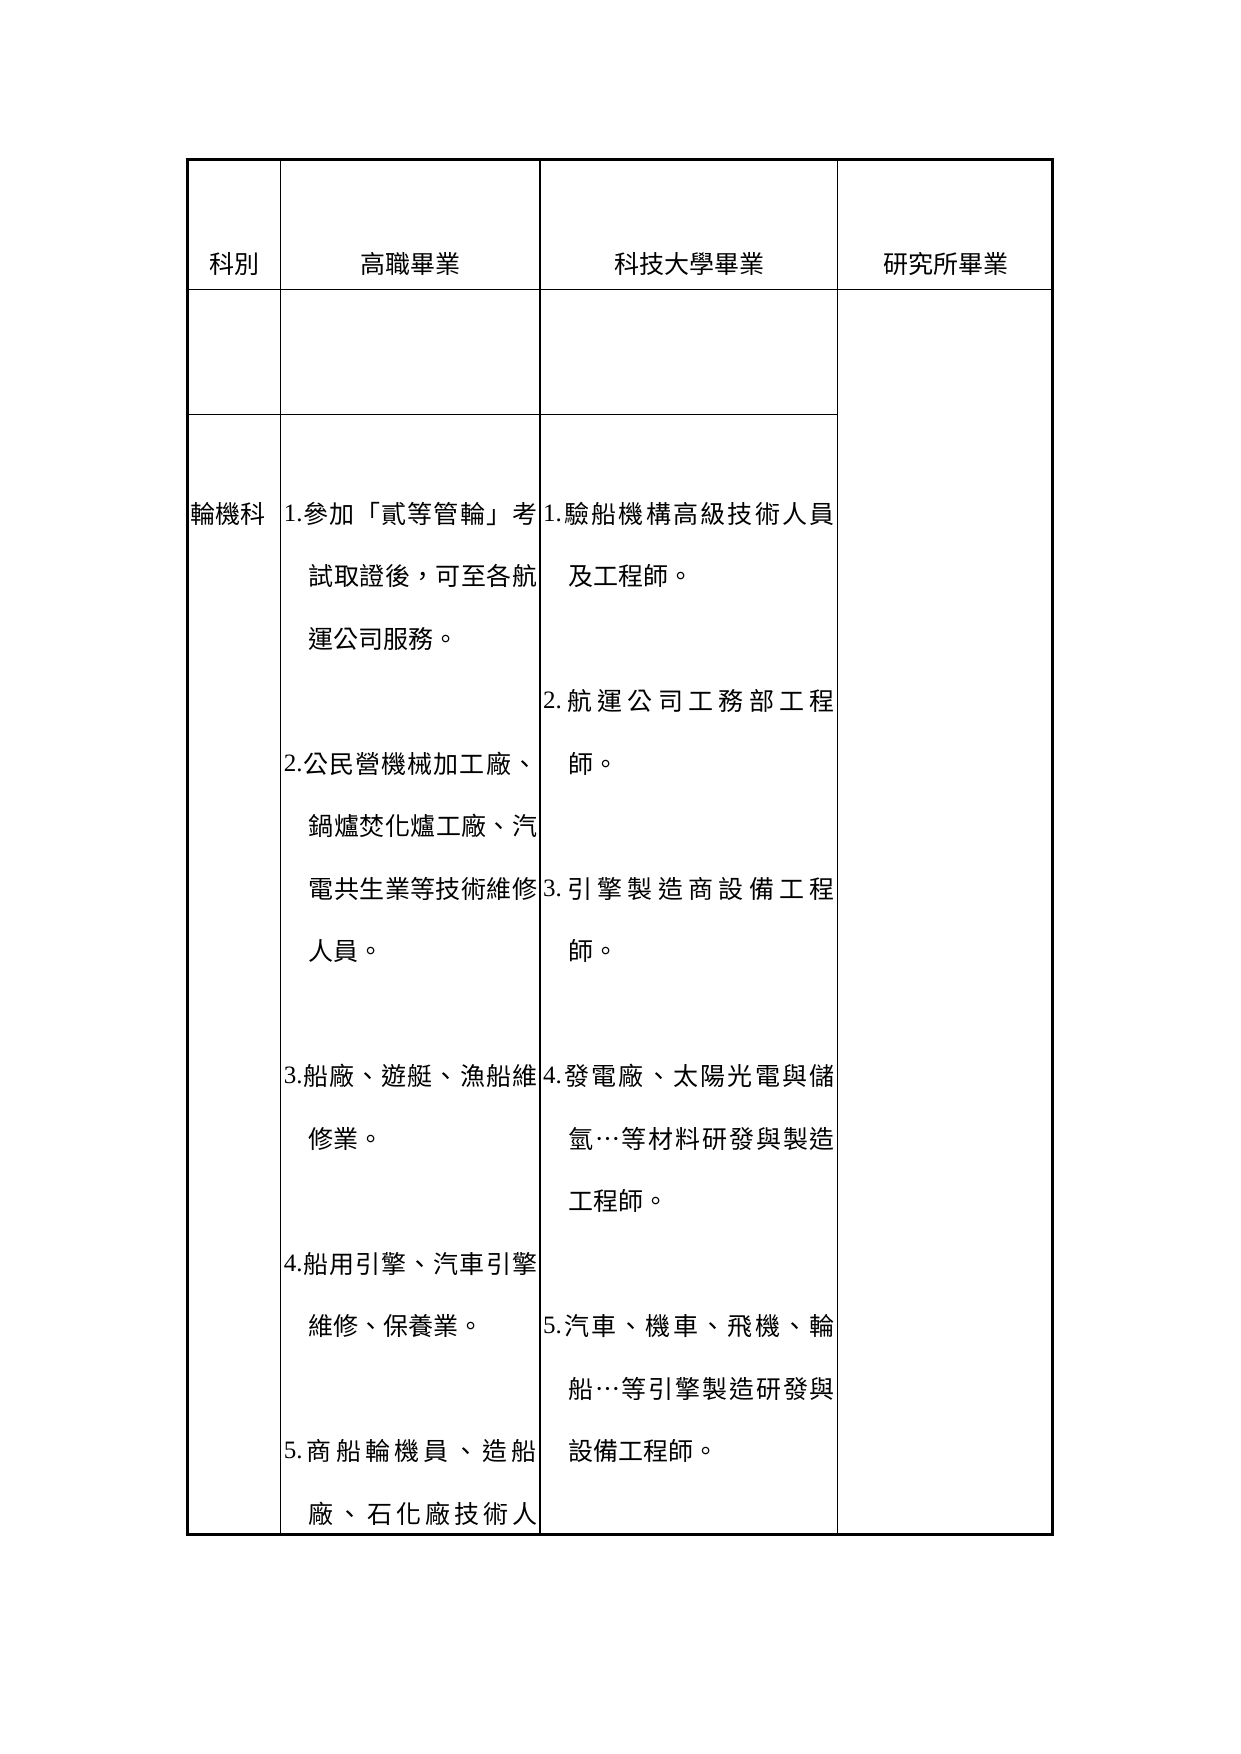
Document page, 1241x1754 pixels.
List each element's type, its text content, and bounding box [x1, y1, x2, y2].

table_header 科別 [189, 161, 280, 288]
table_cell [541, 290, 837, 413]
table_cell 輪機科 [189, 415, 280, 1533]
table_cell 1.參加「貳等管輪」考試取證後，可至各航運公司服務。 2.公民營機械加工廠、鍋爐焚化爐工廠、汽電共生業等技術維修人員。 3.船廠、遊艇、漁船維修業。 4.船用引擎、汽車引擎維修、保養業。 5.商船輪機員、造船廠、石化廠技術人 [281, 415, 539, 1533]
table_cell [281, 290, 539, 413]
table_header 高職畢業 [281, 161, 539, 288]
table_header 科技大學畢業 [541, 161, 837, 288]
table_cell 1.驗船機構高級技術人員及工程師。 2.航運公司工務部工程師。 3.引擎製造商設備工程師。 4.發電廠、太陽光電與儲氫…等材料研發與製造工程師。 5.汽車、機車、飛機、輪船…等引擎製造研發與設備工程師。 [541, 415, 837, 1533]
table_header 研究所畢業 [838, 161, 1051, 288]
table_cell [189, 290, 280, 413]
table_cell [838, 290, 1051, 1533]
